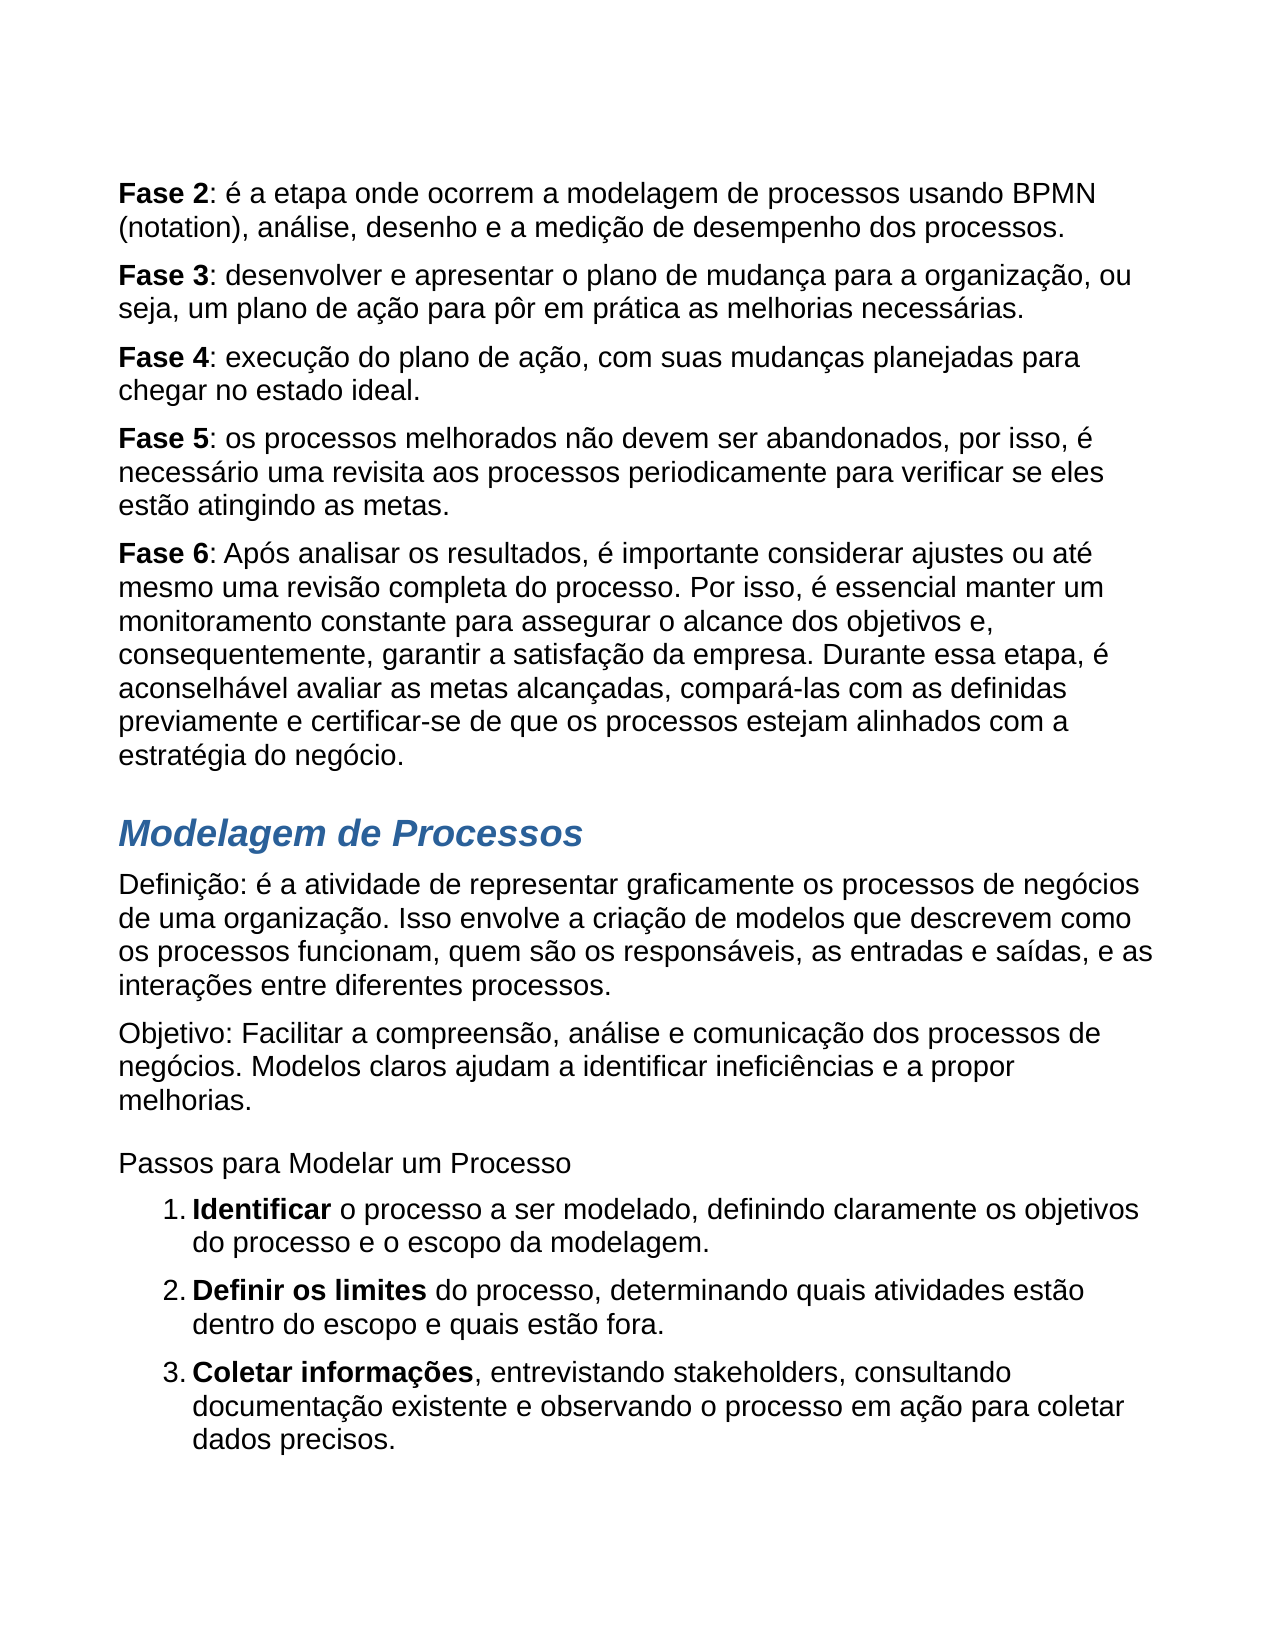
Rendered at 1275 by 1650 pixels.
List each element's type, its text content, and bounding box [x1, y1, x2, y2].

text Fase 3: desenvolver e apresentar o plano de mudança para a organização, ou seja, um plano de ação para pôr em prática as melhorias necessárias. [118, 258, 1157, 325]
text Definição: é a atividade de representar graficamente os processos de negócios de uma organização. Isso envolve a criação de modelos que descrevem como os processos funcionam, quem são os responsáveis, as entradas e saídas, e as interações entre diferentes processos. [118, 867, 1157, 1001]
text Fase 2: é a etapa onde ocorrem a modelagem de processos usando BPMN (notation), análise, desenho e a medição de desempenho dos processos. [118, 176, 1157, 243]
text Fase 6: Após analisar os resultados, é importante considerar ajustes ou até mesmo uma revisão completa do processo. Por isso, é essencial manter um monitoramento constante para assegurar o alcance dos objetivos e, consequentemente, garantir a satisfação da empresa. Durante essa etapa, é aconselhável avaliar as metas alcançadas, compará-las com as definidas previamente e certificar-se de que os processos estejam alinhados com a estratégia do negócio. [118, 537, 1157, 771]
list Identificar o processo a ser modelado, definindo claramente os objetivos do processo e o escopo da modelagem. [162, 1192, 1157, 1259]
list Definir os limites do processo, determinando quais atividades estão dentro do escopo e quais estão fora. [162, 1273, 1157, 1340]
text Fase 4: execução do plano de ação, com suas mudanças planejadas para chegar no estado ideal. [118, 340, 1157, 407]
list Coletar informações, entrevistando stakeholders, consultando documentação existente e observando o processo em ação para coletar dados precisos. [162, 1355, 1157, 1456]
text Fase 5: os processos melhorados não devem ser abandonados, por isso, é necessário uma revisita aos processos periodicamente para verificar se eles estão atingindo as metas. [118, 421, 1157, 522]
subtitle Modelagem de Processos [118, 811, 1157, 854]
text Objetivo: Facilitar a compreensão, análise e comunicação dos processos de negócios. Modelos claros ajudam a identificar ineficiências e a propor melhorias. [118, 1016, 1157, 1116]
subtitle Passos para Modelar um Processo [118, 1146, 1157, 1179]
